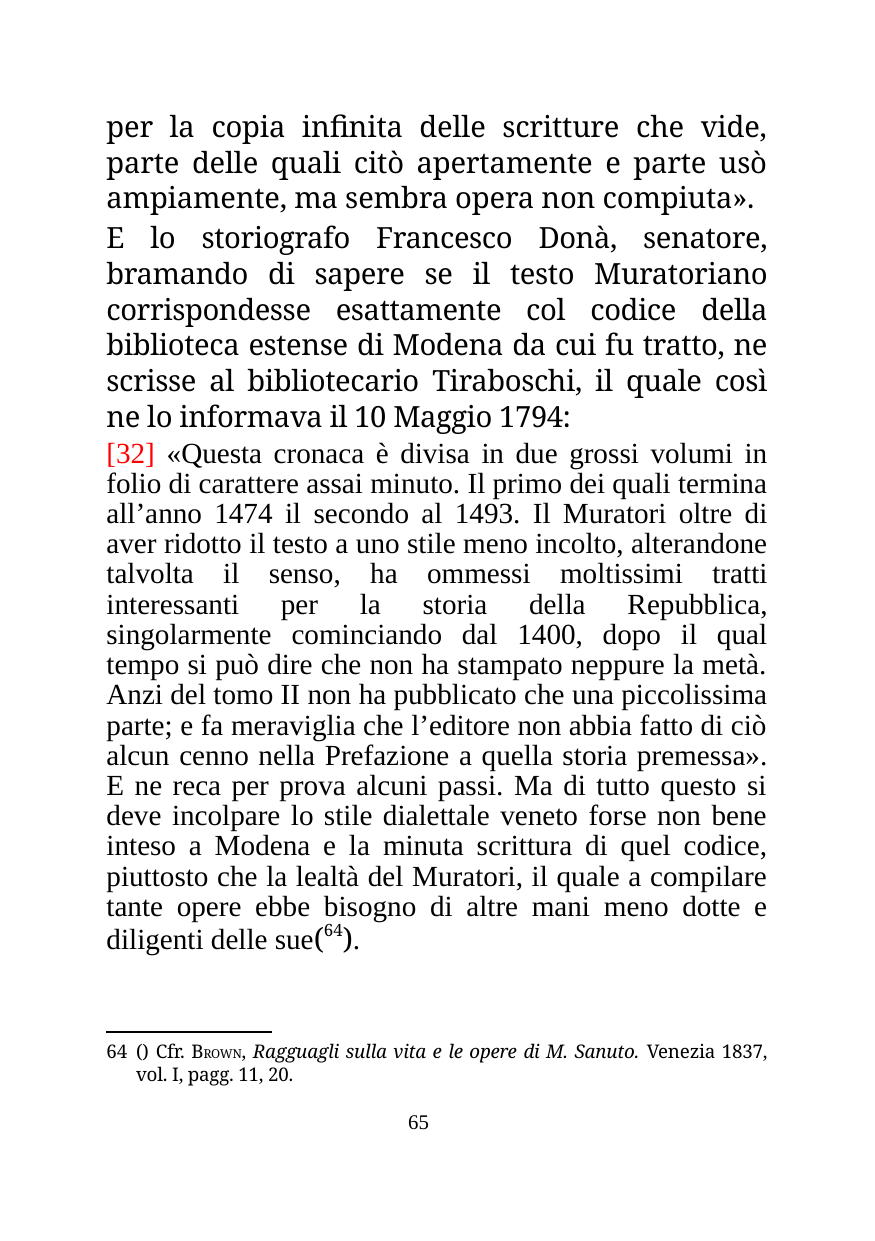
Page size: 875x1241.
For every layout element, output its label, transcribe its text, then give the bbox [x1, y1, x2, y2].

text () Cfr. Brown, Ragguagli sulla vita e le opere di M. Sanuto. Venezia 1837, vol. I, pagg. 11, 20. [106, 1038, 768, 1087]
text E lo storiografo Francesco Donà, senatore, bramando di sapere se il testo Muratoriano corrispondesse esattamente col codice della biblioteca estense di Modena da cui fu tratto, ne scrisse al bibliotecario Tiraboschi, il quale così ne lo informava il 10 Maggio 1794: [106, 217, 768, 436]
text per la copia infinita delle scritture che vide, parte delle quali citò apertamente e parte usò ampiamente, ma sembra opera non compiuta». [106, 106, 768, 217]
text [32] «Questa cronaca è divisa in due grossi volumi in folio di carattere assai minuto. Il primo dei quali termina all’anno 1474 il secondo al 1493. Il Muratori oltre di aver ridotto il testo a uno stile meno incolto, alterandone talvolta il senso, ha ommessi moltissimi tratti interessanti per la storia della Repubblica, singolarmente cominciando dal 1400, dopo il qual tempo si può dire che non ha stampato neppure la metà. Anzi del tomo II non ha pubblicato che una piccolissima parte; e fa meraviglia che l’editore non abbia fatto di ciò alcun cenno nella Prefazione a quella storia premessa». E ne reca per prova alcuni passi. Ma di tutto questo si deve incolpare lo stile dialettale veneto forse non bene inteso a Modena e la minuta scrittura di quel codice, piuttosto che la lealtà del Muratori, il quale a compilare tante opere ebbe bisogno di altre mani meno dotte e diligenti delle sue(). [106, 436, 768, 958]
